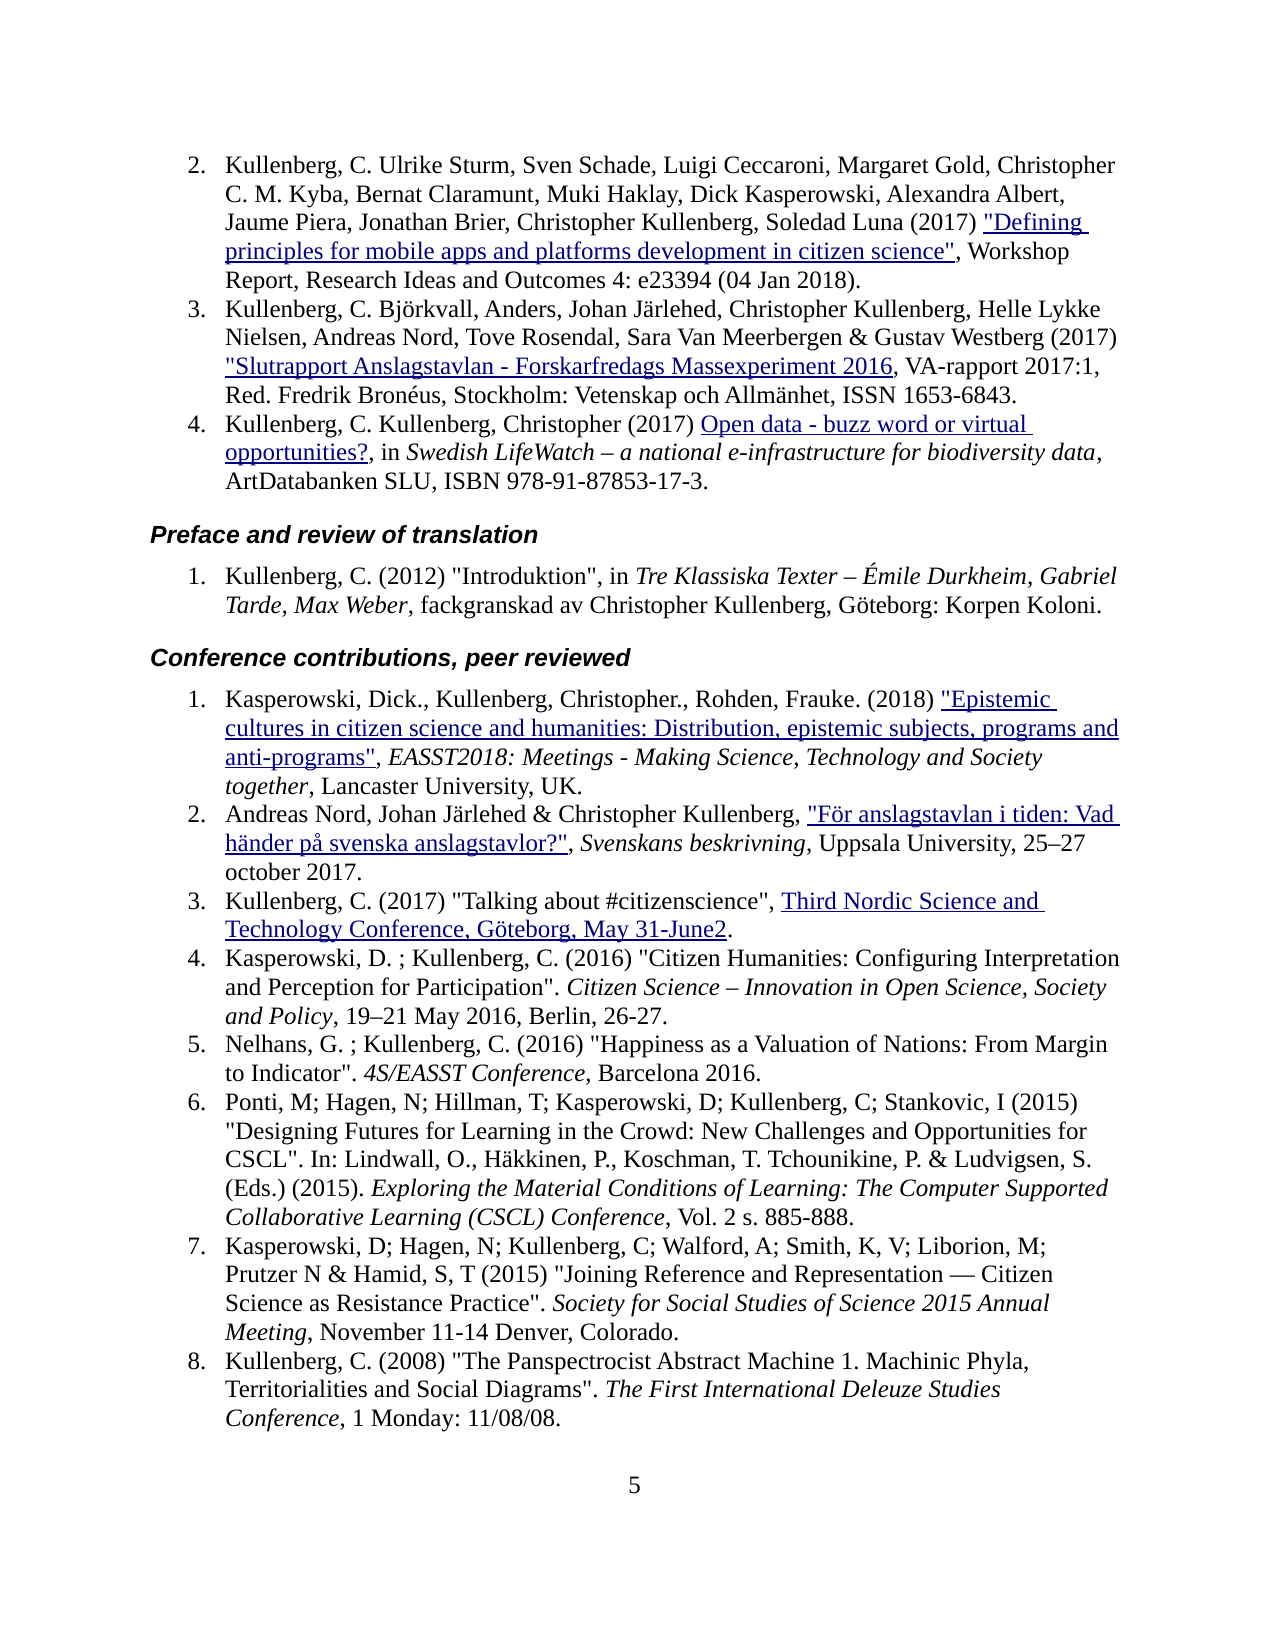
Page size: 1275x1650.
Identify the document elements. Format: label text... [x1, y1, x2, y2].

subtitle Conference contributions, peer reviewed [150, 643, 1125, 672]
list Kullenberg, C. Kullenberg, Christopher (2017) Open data - buzz word or virtual opportunities?, in Swedish LifeWatch – a national e-infrastructure for biodiversity data, ArtDatabanken SLU, ISBN 978-91-87853-17-3. [187, 409, 1125, 495]
list Kasperowski, D. ; Kullenberg, C. (2016) "Citizen Humanities: Configuring Interpretation and Perception for Participation". Citizen Science – Innovation in Open Science, Society and Policy, 19–21 May 2016, Berlin, 26-27. [187, 943, 1125, 1029]
list Kullenberg, C. (2017) "Talking about #citizenscience", Third Nordic Science and Technology Conference, Göteborg, May 31-June2. [187, 886, 1125, 943]
list Ponti, M; Hagen, N; Hillman, T; Kasperowski, D; Kullenberg, C; Stankovic, I (2015) "Designing Futures for Learning in the Crowd: New Challenges and Opportunities for CSCL". In: Lindwall, O., Häkkinen, P., Koschman, T. Tchounikine, P. & Ludvigsen, S. (Eds.) (2015). Exploring the Material Conditions of Learning: The Computer Supported Collaborative Learning (CSCL) Conference, Vol. 2 s. 885-888. [187, 1087, 1125, 1231]
list Kullenberg, C. Ulrike Sturm, Sven Schade, Luigi Ceccaroni, Margaret Gold, Christopher C. M. Kyba, Bernat Claramunt, Muki Haklay, Dick Kasperowski, Alexandra Albert, Jaume Piera, Jonathan Brier, Christopher Kullenberg, Soledad Luna (2017) "Defining principles for mobile apps and platforms development in citizen science", Workshop Report, Research Ideas and Outcomes 4: e23394 (04 Jan 2018). [187, 150, 1125, 294]
subtitle Preface and review of translation [150, 520, 1125, 548]
list Kullenberg, C. (2008) "The Panspectrocist Abstract Machine 1. Machinic Phyla, Territorialities and Social Diagrams". The First International Deleuze Studies Conference, 1 Monday: 11/08/08. [187, 1346, 1125, 1432]
list Kasperowski, D; Hagen, N; Kullenberg, C; Walford, A; Smith, K, V; Liborion, M; Prutzer N & Hamid, S, T (2015) "Joining Reference and Representation — Citizen Science as Resistance Practice". Society for Social Studies of Science 2015 Annual Meeting, November 11-14 Denver, Colorado. [187, 1231, 1125, 1346]
list Kasperowski, Dick., Kullenberg, Christopher., Rohden, Frauke. (2018) "Epistemic cultures in citizen science and humanities: Distribution, epistemic subjects, programs and anti-programs", EASST2018: Meetings - Making Science, Technology and Society together, Lancaster University, UK. [187, 684, 1125, 799]
list Nelhans, G. ; Kullenberg, C. (2016) "Happiness as a Valuation of Nations: From Margin to Indicator". 4S/EASST Conference, Barcelona 2016. [187, 1029, 1125, 1087]
list Kullenberg, C. (2012) "Introduktion", in Tre Klassiska Texter – Émile Durkheim, Gabriel Tarde, Max Weber, fackgranskad av Christopher Kullenberg, Göteborg: Korpen Koloni. [187, 561, 1125, 618]
list Kullenberg, C. Björkvall, Anders, Johan Järlehed, Christopher Kullenberg, Helle Lykke Nielsen, Andreas Nord, Tove Rosendal, Sara Van Meerbergen & Gustav Westberg (2017) "Slutrapport Anslagstavlan - Forskarfredags Massexperiment 2016, VA-rapport 2017:1, Red. Fredrik Bronéus, Stockholm: Vetenskap och Allmänhet, ISSN 1653-6843. [187, 294, 1125, 409]
list Andreas Nord, Johan Järlehed & Christopher Kullenberg, "För anslagstavlan i tiden: Vad händer på svenska anslagstavlor?", Svenskans beskrivning, Uppsala University, 25–27 october 2017. [187, 799, 1125, 886]
